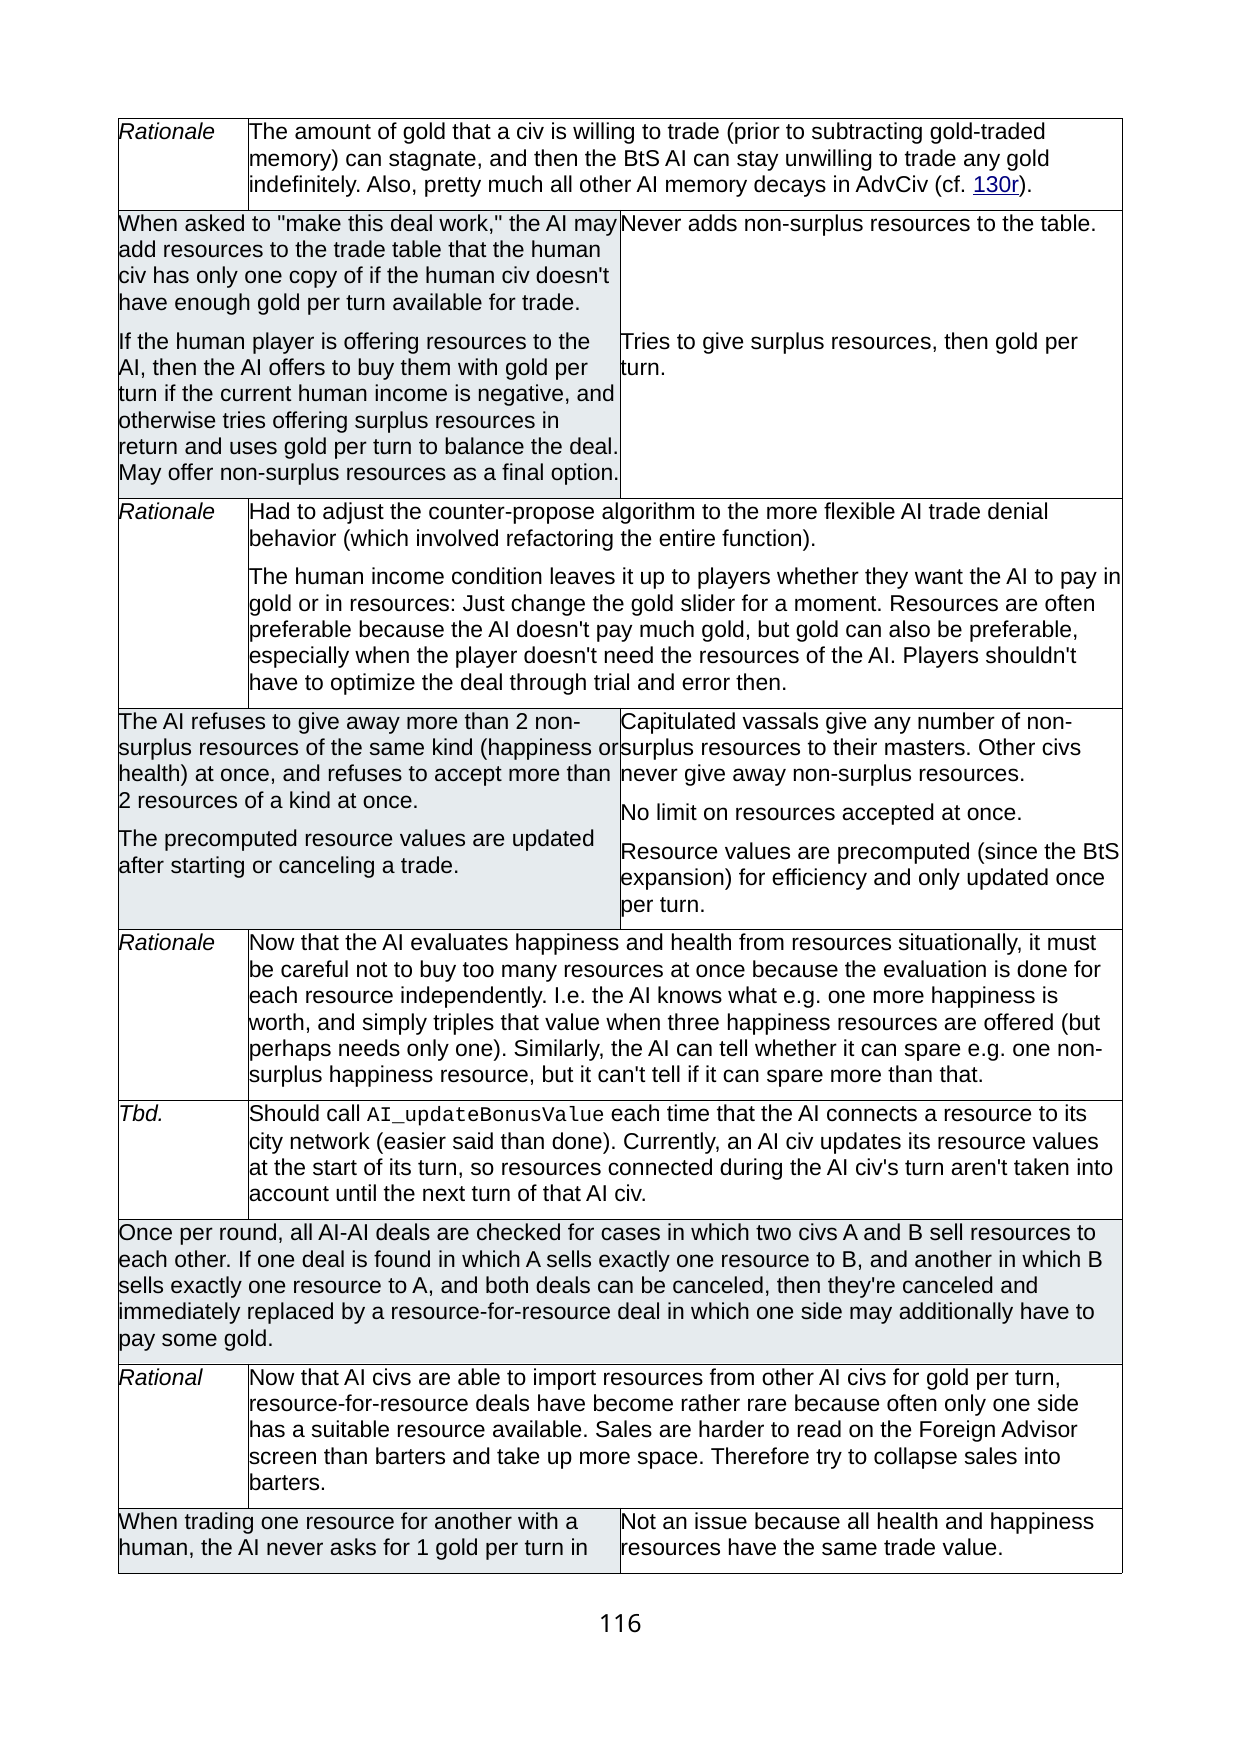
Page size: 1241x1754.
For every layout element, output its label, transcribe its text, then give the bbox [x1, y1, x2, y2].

table_cell Not an issue because all health and happiness resources have the same trade value. [621, 1509, 1122, 1573]
table_cell Now that AI civs are able to import resources from other AI civs for gold per turn, resource-for-resource deals have become rather rare because often only one side has a suitable resource available. Sales are harder to read on the Foreign Advisor screen than barters and take up more space. Therefore try to collapse sales into barters. [249, 1365, 1122, 1508]
table_cell The amount of gold that a civ is willing to trade (prior to subtracting gold-traded memory) can stagnate, and then the BtS AI can stay unwilling to trade any gold indefinitely. Also, pretty much all other AI memory decays in AdvCiv (cf. 130r). [249, 119, 1122, 210]
table_cell Tbd. [119, 1101, 248, 1219]
table_cell Now that the AI evaluates happiness and health from resources situationally, it must be careful not to buy too many resources at once because the evaluation is done for each resource independently. I.e. the AI knows what e.g. one more happiness is worth, and simply triples that value when three happiness resources are offered (but perhaps needs only one). Similarly, the AI can tell whether it can spare e.g. one non-surplus happiness resource, but it can't tell if it can spare more than that. [249, 930, 1122, 1100]
table_cell Capitulated vassals give any number of non-surplus resources to their masters. Other civs never give away non-surplus resources. No limit on resources accepted at once. Resource values are precomputed (since the BtS expansion) for efficiency and only updated once per turn. [621, 709, 1122, 929]
table_cell Had to adjust the counter-propose algorithm to the more flexible AI trade denial behavior (which involved refactoring the entire function). The human income condition leaves it up to players whether they want the AI to pay in gold or in resources: Just change the gold slider for a moment. Resources are often preferable because the AI doesn't pay much gold, but gold can also be preferable, especially when the player doesn't need the resources of the AI. Players shouldn't have to optimize the deal through trial and error then. [249, 499, 1122, 707]
table_cell The AI refuses to give away more than 2 non-surplus resources of the same kind (happiness or health) at once, and refuses to accept more than 2 resources of a kind at once. The precomputed resource values are updated after starting or canceling a trade. [119, 709, 620, 929]
table_cell When trading one resource for another with a human, the AI never asks for 1 gold per turn in [119, 1509, 620, 1573]
table_cell Rationale [119, 930, 248, 1100]
table_cell Rationale [119, 499, 248, 707]
table_cell Should call AI_updateBonusValue each time that the AI connects a resource to its city network (easier said than done). Currently, an AI civ updates its resource values at the start of its turn, so resources connected during the AI civ's turn aren't taken into account until the next turn of that AI civ. [249, 1101, 1122, 1219]
table_cell Never adds non-surplus resources to the table. Tries to give surplus resources, then gold per turn. [621, 211, 1122, 498]
table_cell Once per round, all AI-AI deals are checked for cases in which two civs A and B sell resources to each other. If one deal is found in which A sells exactly one resource to B, and another in which B sells exactly one resource to A, and both deals can be canceled, then they're canceled and immediately replaced by a resource-for-resource deal in which one side may additionally have to pay some gold. [119, 1220, 1122, 1363]
table_cell Rationale [119, 119, 248, 210]
table_cell Rational [119, 1365, 248, 1508]
table_cell When asked to "make this deal work," the AI may add resources to the trade table that the human civ has only one copy of if the human civ doesn't have enough gold per turn available for trade. If the human player is offering resources to the AI, then the AI offers to buy them with gold per turn if the current human income is negative, and otherwise tries offering surplus resources in return and uses gold per turn to balance the deal. May offer non-surplus resources as a final option. [119, 211, 620, 498]
